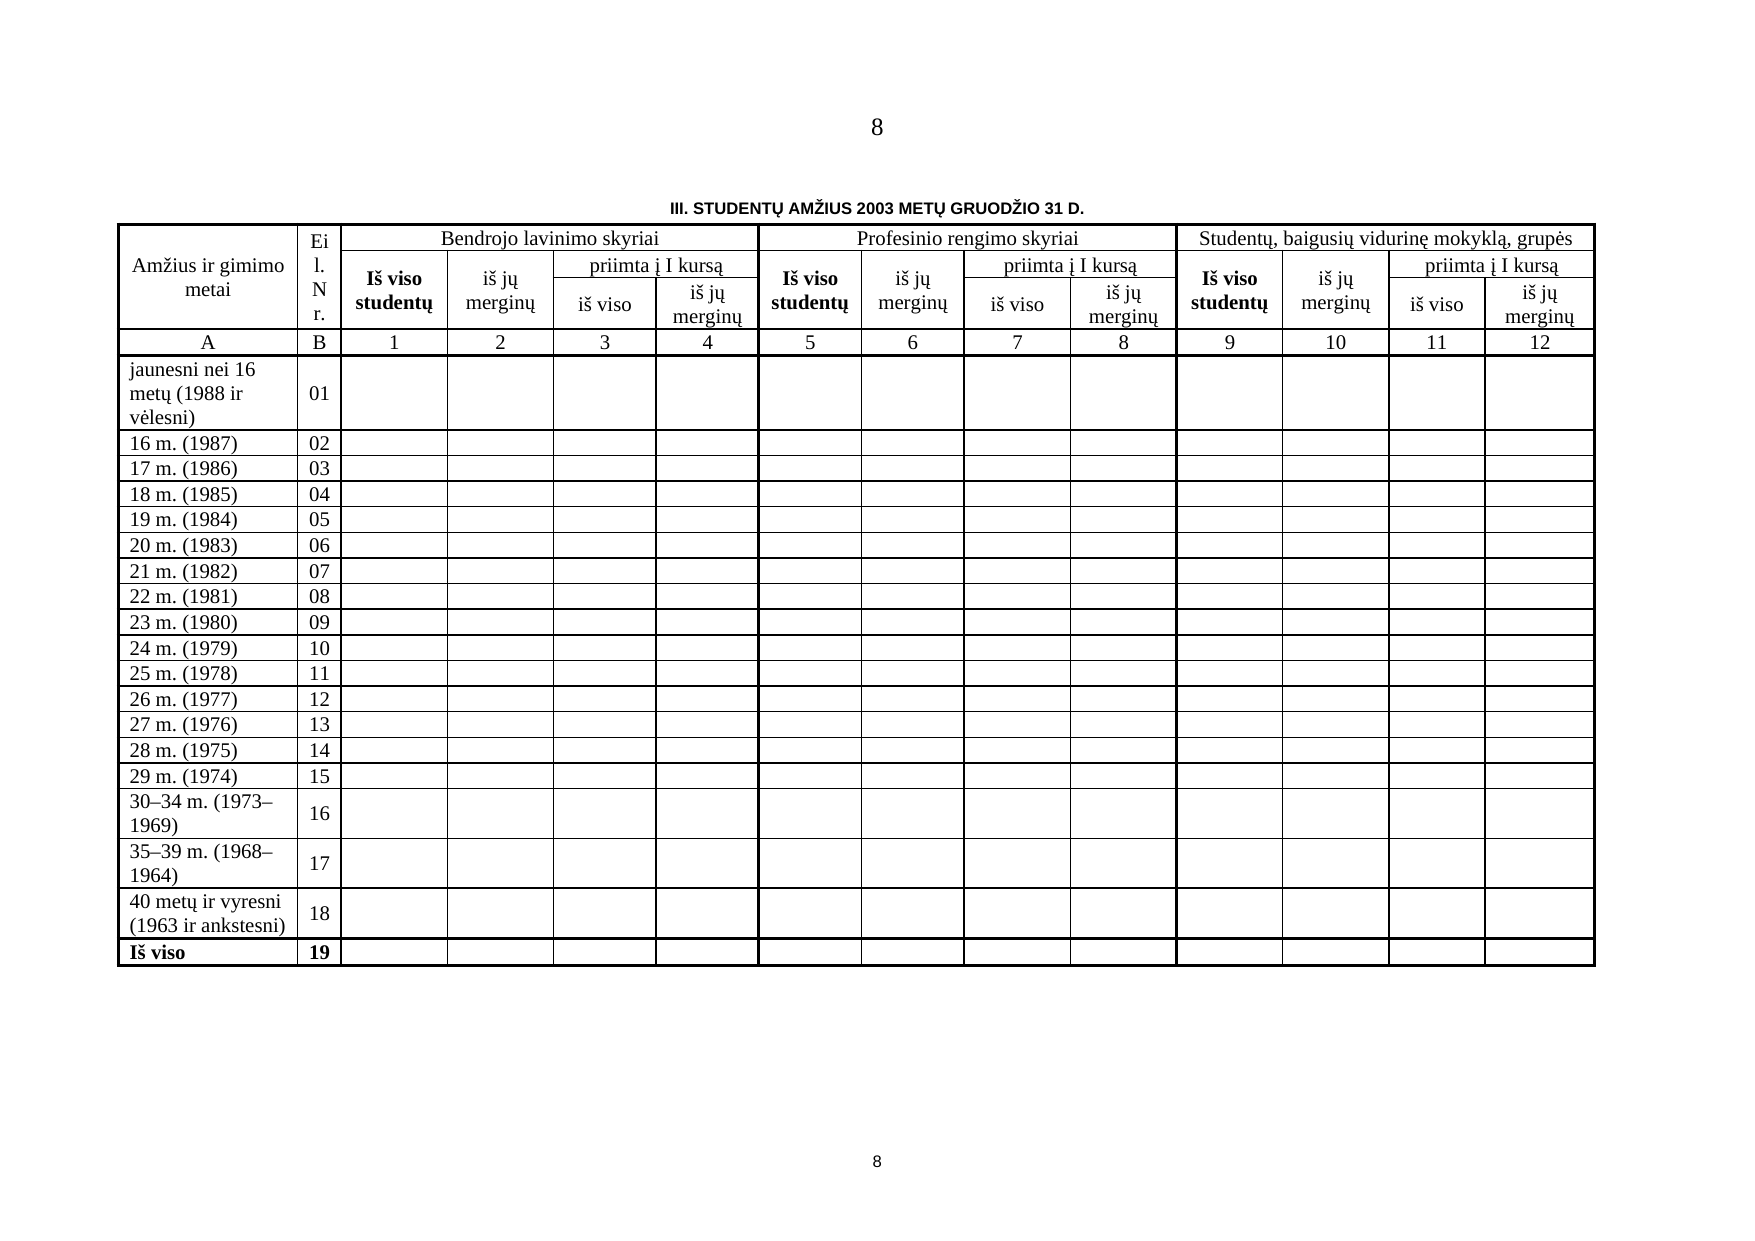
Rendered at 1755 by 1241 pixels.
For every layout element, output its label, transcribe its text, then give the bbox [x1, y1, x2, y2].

table_cell [1283, 764, 1388, 788]
table_cell [1071, 584, 1175, 608]
table_cell [657, 889, 757, 937]
table_cell [965, 712, 1070, 736]
table_cell [1390, 431, 1484, 454]
table_cell [760, 507, 861, 531]
table_cell [657, 357, 757, 429]
table_cell [862, 456, 963, 480]
table_cell [1486, 764, 1593, 788]
table_cell [657, 584, 757, 608]
table_cell [1486, 636, 1593, 659]
table_cell iš jų merginų [1283, 251, 1388, 328]
table_cell [448, 712, 553, 736]
table_cell [448, 940, 553, 964]
table_cell [1486, 559, 1593, 583]
table_cell [862, 482, 963, 506]
table_cell [1283, 584, 1388, 608]
table_cell [1486, 687, 1593, 711]
table_cell [657, 687, 757, 711]
table_header Eil. Nr. [298, 226, 340, 328]
table_cell 29 m. (1974) [120, 764, 297, 788]
table_cell [1390, 764, 1484, 788]
table_cell iš viso [554, 278, 655, 328]
table_cell [554, 610, 655, 634]
table_cell [862, 507, 963, 531]
table_cell [448, 482, 553, 506]
table_cell [1071, 940, 1175, 964]
table_cell [554, 712, 655, 736]
table_cell 15 [298, 764, 340, 788]
table_cell [1071, 533, 1175, 557]
table_cell [1486, 507, 1593, 531]
table_cell A [120, 330, 297, 354]
table_cell [448, 559, 553, 583]
table_cell iš jų merginų [657, 278, 757, 328]
table_cell priimta į I kursą [1390, 251, 1593, 277]
table_cell [760, 839, 861, 887]
table_cell [965, 839, 1070, 887]
table_cell [760, 533, 861, 557]
table_cell [862, 687, 963, 711]
table_cell 7 [965, 330, 1070, 354]
table_cell [1178, 789, 1282, 837]
table_cell [1486, 839, 1593, 887]
table_cell 4 [657, 330, 757, 354]
table_cell [862, 940, 963, 964]
table_cell [342, 738, 447, 762]
table_cell [760, 636, 861, 659]
table_cell [760, 482, 861, 506]
table_cell [342, 584, 447, 608]
table_cell [342, 482, 447, 506]
table_cell [554, 889, 655, 937]
table_cell [862, 533, 963, 557]
table_cell [342, 456, 447, 480]
table_cell 28 m. (1975) [120, 738, 297, 762]
table_cell [1283, 357, 1388, 429]
table_cell [342, 712, 447, 736]
table_cell [1283, 712, 1388, 736]
table_cell [1390, 940, 1484, 964]
table_cell iš jų merginų [448, 251, 553, 328]
table_cell [965, 559, 1070, 583]
table_cell Iš viso studentų [760, 251, 861, 328]
table_cell [1178, 584, 1282, 608]
table_cell [965, 533, 1070, 557]
table_cell [1283, 839, 1388, 887]
table_cell [1486, 712, 1593, 736]
table_cell Iš viso [120, 940, 297, 964]
table_cell 18 [298, 889, 340, 937]
table_cell [448, 610, 553, 634]
table_cell [862, 839, 963, 887]
table_cell [657, 738, 757, 762]
table_cell [862, 559, 963, 583]
table_cell [342, 661, 447, 685]
table_cell 11 [298, 661, 340, 685]
table_cell [1178, 533, 1282, 557]
table_cell [448, 533, 553, 557]
table_cell 30–34 m. (1973–1969) [120, 789, 297, 837]
table_cell [657, 839, 757, 887]
table_cell [1071, 789, 1175, 837]
table_cell [965, 687, 1070, 711]
table_cell [760, 712, 861, 736]
table_cell [965, 610, 1070, 634]
table_cell [1071, 507, 1175, 531]
table_cell [1178, 712, 1282, 736]
table_cell [657, 661, 757, 685]
table_cell iš jų merginų [862, 251, 963, 328]
table_cell [1486, 482, 1593, 506]
table_cell 23 m. (1980) [120, 610, 297, 634]
table_cell [862, 610, 963, 634]
table_cell 04 [298, 482, 340, 506]
table_cell [1390, 533, 1484, 557]
table_cell [965, 357, 1070, 429]
table_cell [448, 687, 553, 711]
table_cell [1390, 738, 1484, 762]
table_cell [1178, 610, 1282, 634]
table_cell [760, 584, 861, 608]
table_cell [1390, 482, 1484, 506]
table_cell [657, 610, 757, 634]
table_cell [1486, 431, 1593, 454]
table_cell [965, 456, 1070, 480]
table_cell [657, 456, 757, 480]
table_cell [342, 507, 447, 531]
table_cell [1071, 357, 1175, 429]
table_cell [965, 940, 1070, 964]
table_cell [862, 764, 963, 788]
table_cell [760, 357, 861, 429]
table_cell [760, 889, 861, 937]
table_cell [554, 940, 655, 964]
table_cell [1486, 889, 1593, 937]
table_cell [657, 482, 757, 506]
table_cell [448, 584, 553, 608]
table_cell [448, 789, 553, 837]
table_cell [1283, 636, 1388, 659]
table_cell [448, 661, 553, 685]
table_cell [448, 738, 553, 762]
table_cell [342, 636, 447, 659]
table_cell [657, 559, 757, 583]
table_cell [554, 431, 655, 454]
table_cell iš jų merginų [1071, 278, 1175, 328]
table_cell [1283, 431, 1388, 454]
table_cell 05 [298, 507, 340, 531]
table_cell [554, 738, 655, 762]
table_cell [554, 456, 655, 480]
table_cell [1486, 940, 1593, 964]
table_cell [760, 456, 861, 480]
table_cell iš viso [1390, 278, 1484, 328]
table_cell [1071, 456, 1175, 480]
table_cell [657, 431, 757, 454]
table_cell [448, 636, 553, 659]
table_cell [342, 789, 447, 837]
table_cell [1071, 687, 1175, 711]
table_cell [554, 839, 655, 887]
table_cell 25 m. (1978) [120, 661, 297, 685]
table_cell [965, 764, 1070, 788]
table_cell 2 [448, 330, 553, 354]
table_cell [1071, 839, 1175, 887]
table_cell [1283, 482, 1388, 506]
table_cell Iš viso studentų [342, 251, 447, 328]
table_cell [1071, 610, 1175, 634]
table_cell [342, 533, 447, 557]
table_cell 11 [1390, 330, 1484, 354]
table_cell 01 [298, 357, 340, 429]
table_cell 12 [298, 687, 340, 711]
table_cell 35–39 m. (1968–1964) [120, 839, 297, 887]
table_cell [862, 357, 963, 429]
table_cell 09 [298, 610, 340, 634]
table_cell 07 [298, 559, 340, 583]
table_cell [1071, 431, 1175, 454]
table_cell [1283, 661, 1388, 685]
table_cell [1486, 661, 1593, 685]
table_cell [1178, 839, 1282, 887]
table_cell [1390, 559, 1484, 583]
table_cell [342, 687, 447, 711]
table_cell [448, 764, 553, 788]
table_cell [965, 636, 1070, 659]
table_cell [1071, 559, 1175, 583]
table_cell 03 [298, 456, 340, 480]
table_cell 9 [1178, 330, 1282, 354]
table_cell 12 [1486, 330, 1593, 354]
table_cell [1390, 789, 1484, 837]
table_cell [554, 584, 655, 608]
table_cell [1486, 533, 1593, 557]
table_cell [448, 507, 553, 531]
table_cell [342, 431, 447, 454]
table_cell [1178, 431, 1282, 454]
table_cell [657, 940, 757, 964]
table_cell [1178, 456, 1282, 480]
table_cell [448, 456, 553, 480]
table_cell 8 [1071, 330, 1175, 354]
table_cell [1071, 889, 1175, 937]
table_cell [1390, 610, 1484, 634]
table_cell [554, 507, 655, 531]
table_cell [1390, 889, 1484, 937]
table_header Studentų, baigusių vidurinę mokyklą, grupės [1178, 226, 1593, 249]
table_cell [1178, 738, 1282, 762]
table_cell [1390, 456, 1484, 480]
table_cell [1486, 789, 1593, 837]
table_cell [1390, 584, 1484, 608]
table_cell 16 m. (1987) [120, 431, 297, 454]
table_cell [1283, 456, 1388, 480]
table_header Profesinio rengimo skyriai [760, 226, 1175, 249]
table_cell [1071, 482, 1175, 506]
table_cell [760, 559, 861, 583]
table_cell [1071, 712, 1175, 736]
table_cell [1283, 559, 1388, 583]
table_cell [1178, 482, 1282, 506]
table_cell [1390, 839, 1484, 887]
table_header Bendrojo lavinimo skyriai [342, 226, 757, 249]
table_cell [760, 610, 861, 634]
table_cell iš viso [965, 278, 1070, 328]
table_cell [342, 357, 447, 429]
table_cell [1178, 661, 1282, 685]
table_cell 26 m. (1977) [120, 687, 297, 711]
table_cell [760, 431, 861, 454]
table_cell [1283, 789, 1388, 837]
table_cell [554, 789, 655, 837]
table_cell [554, 636, 655, 659]
table_cell [1283, 687, 1388, 711]
table_cell [965, 431, 1070, 454]
table_cell 1 [342, 330, 447, 354]
table_cell [657, 764, 757, 788]
table_cell [1283, 533, 1388, 557]
table_cell [965, 482, 1070, 506]
table_cell [1283, 507, 1388, 531]
table_cell [1486, 610, 1593, 634]
table_cell priimta į I kursą [554, 251, 757, 277]
table_cell [657, 636, 757, 659]
table_cell [342, 889, 447, 937]
table_cell [1071, 661, 1175, 685]
table_cell [342, 610, 447, 634]
table_cell [862, 738, 963, 762]
table_cell [1178, 940, 1282, 964]
table_cell 02 [298, 431, 340, 454]
table_cell [657, 507, 757, 531]
table_cell [1071, 636, 1175, 659]
table_cell 14 [298, 738, 340, 762]
table_cell [965, 789, 1070, 837]
table_cell [1283, 889, 1388, 937]
table_cell [1178, 357, 1282, 429]
table_cell [342, 839, 447, 887]
table_cell [448, 431, 553, 454]
table_cell [448, 357, 553, 429]
table_cell [1071, 738, 1175, 762]
table_cell 18 m. (1985) [120, 482, 297, 506]
table_cell 17 [298, 839, 340, 887]
table_cell [657, 533, 757, 557]
table_cell [448, 839, 553, 887]
table_cell 5 [760, 330, 861, 354]
table_cell 3 [554, 330, 655, 354]
table_cell [1486, 456, 1593, 480]
table_cell [1283, 738, 1388, 762]
table_cell 21 m. (1982) [120, 559, 297, 583]
table_cell [862, 584, 963, 608]
table_cell [1486, 357, 1593, 429]
table_cell [342, 940, 447, 964]
table_cell [862, 712, 963, 736]
table_cell [342, 559, 447, 583]
table_cell 17 m. (1986) [120, 456, 297, 480]
table_cell 6 [862, 330, 963, 354]
table_cell [1390, 661, 1484, 685]
table_cell [1283, 940, 1388, 964]
table_cell [1178, 507, 1282, 531]
table_cell 08 [298, 584, 340, 608]
table_cell priimta į I kursą [965, 251, 1175, 277]
table_cell [554, 357, 655, 429]
table_cell [1486, 738, 1593, 762]
table_cell [657, 789, 757, 837]
table_cell [1178, 889, 1282, 937]
table_cell [862, 661, 963, 685]
table_cell [657, 712, 757, 736]
table_cell [554, 533, 655, 557]
table_cell [554, 687, 655, 711]
table_cell [1390, 357, 1484, 429]
table_cell [965, 738, 1070, 762]
table_cell [862, 636, 963, 659]
table_cell [760, 661, 861, 685]
table_cell [1178, 687, 1282, 711]
table_cell [448, 889, 553, 937]
table_cell [965, 889, 1070, 937]
table_cell [1178, 636, 1282, 659]
table_cell 16 [298, 789, 340, 837]
table_cell 20 m. (1983) [120, 533, 297, 557]
table_cell [965, 584, 1070, 608]
table_cell 10 [298, 636, 340, 659]
table_cell [1390, 507, 1484, 531]
table_cell iš jų merginų [1486, 278, 1593, 328]
table_cell [554, 661, 655, 685]
table_cell 10 [1283, 330, 1388, 354]
table_cell [554, 764, 655, 788]
table_cell [760, 738, 861, 762]
table_cell [862, 789, 963, 837]
table_cell 19 m. (1984) [120, 507, 297, 531]
table_cell jaunesni nei 16 metų (1988 ir vėlesni) [120, 357, 297, 429]
table_cell [342, 764, 447, 788]
table_cell 22 m. (1981) [120, 584, 297, 608]
table_cell [1390, 712, 1484, 736]
table_cell [760, 940, 861, 964]
table_cell [862, 889, 963, 937]
table_cell [760, 764, 861, 788]
table_header Amžius ir gimimo metai [120, 226, 297, 328]
table_cell [554, 559, 655, 583]
table_cell B [298, 330, 340, 354]
table_cell 24 m. (1979) [120, 636, 297, 659]
table_cell [1178, 764, 1282, 788]
table_cell [760, 789, 861, 837]
table_cell [1178, 559, 1282, 583]
table_cell [965, 661, 1070, 685]
table_cell 13 [298, 712, 340, 736]
table_cell Iš viso studentų [1178, 251, 1282, 328]
table_cell 19 [298, 940, 340, 964]
table_cell [1390, 636, 1484, 659]
table_cell [862, 431, 963, 454]
table_cell [1390, 687, 1484, 711]
table_cell [554, 482, 655, 506]
table_cell 06 [298, 533, 340, 557]
table_cell 40 metų ir vyresni (1963 ir ankstesni) [120, 889, 297, 937]
text III. studentų amžius 2003 metų gruodžio 31 d. [118, 198, 1636, 218]
table_cell 27 m. (1976) [120, 712, 297, 736]
table_cell [1071, 764, 1175, 788]
table_cell [760, 687, 861, 711]
table_cell [1283, 610, 1388, 634]
table_cell [965, 507, 1070, 531]
table_cell [1486, 584, 1593, 608]
